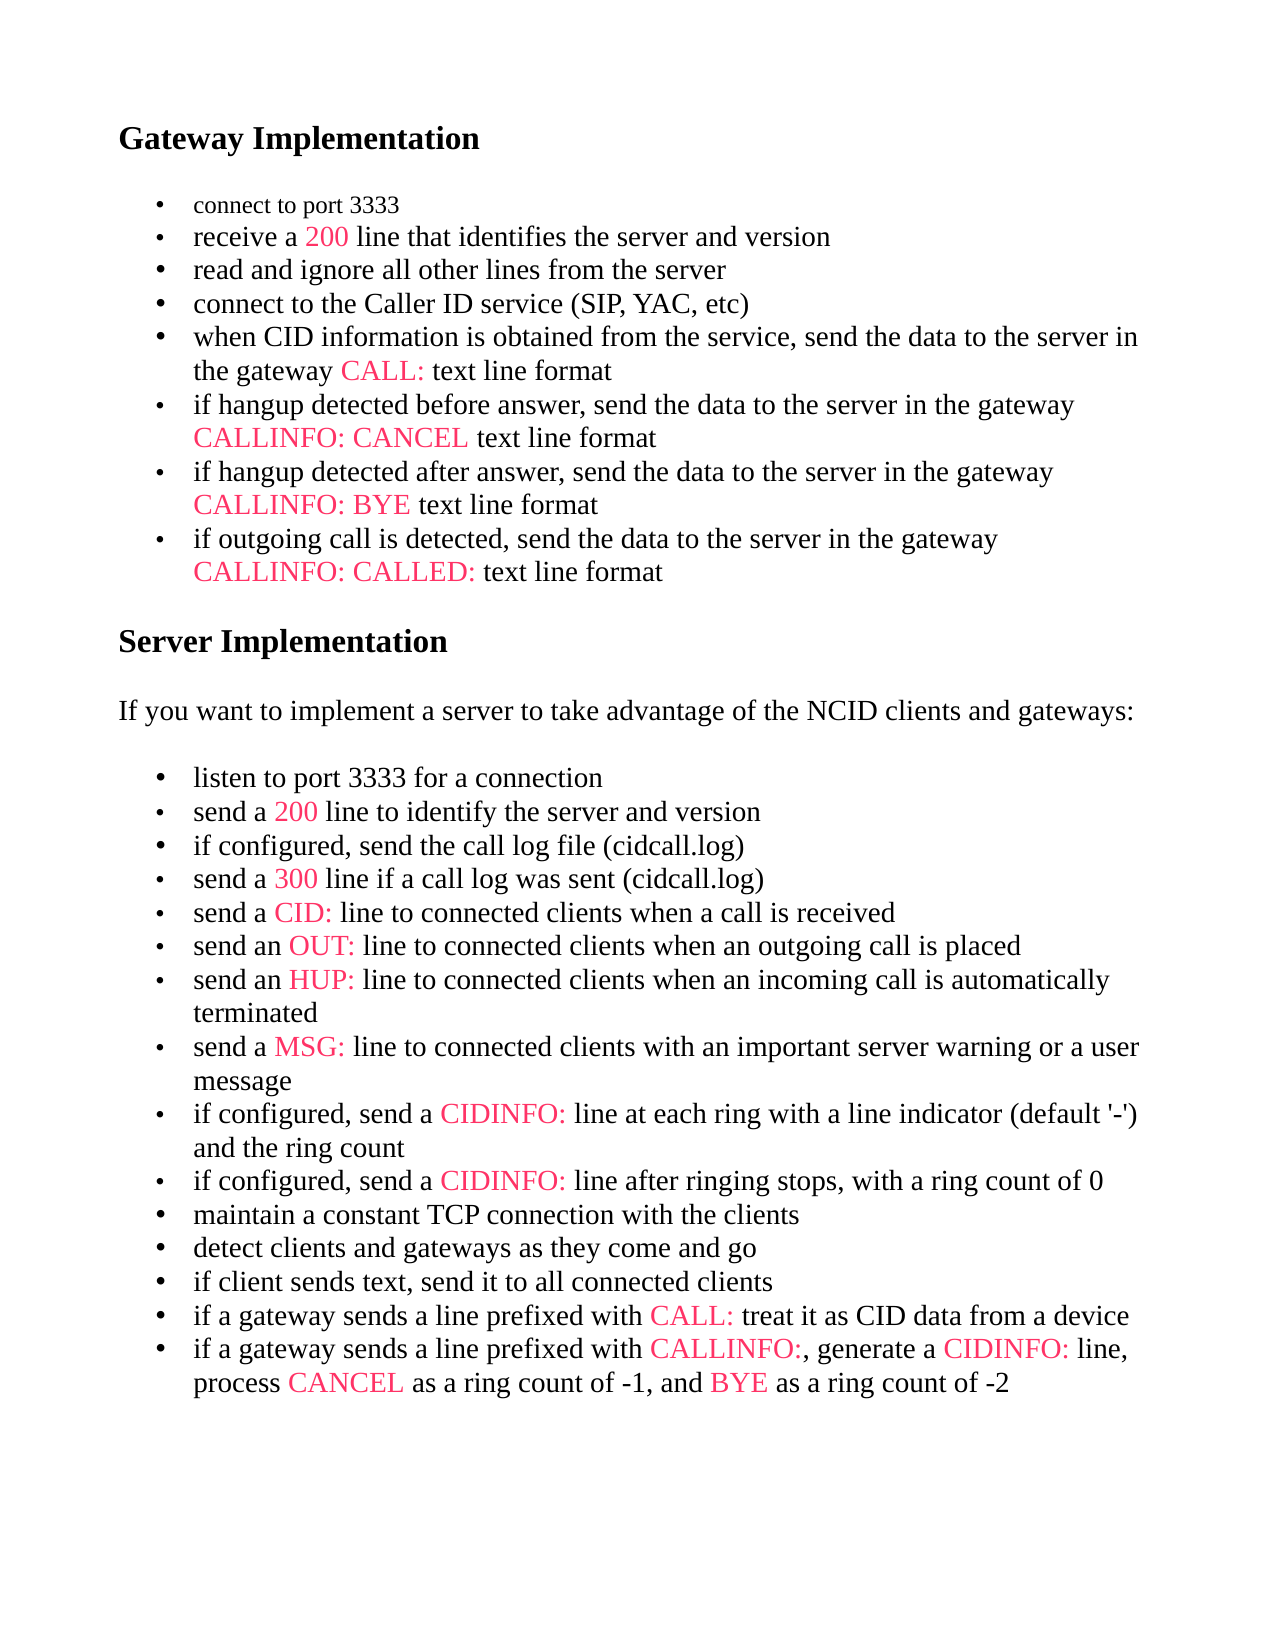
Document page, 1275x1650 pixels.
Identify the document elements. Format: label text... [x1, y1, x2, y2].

list send an HUP: line to connected clients when an incoming call is automatically terminated [156, 962, 1157, 1029]
list if outgoing call is detected, send the data to the server in the gateway CALLINFO: CALLED: text line format [156, 521, 1157, 588]
list if configured, send the call log file (cidcall.log) [156, 828, 1157, 861]
list read and ignore all other lines from the server [156, 252, 1157, 286]
text Gateway Implementation [118, 118, 1157, 156]
list connect to the Caller ID service (SIP, YAC, etc) [156, 286, 1157, 319]
list send a 200 line to identify the server and version [156, 794, 1157, 828]
list detect clients and gateways as they come and go [156, 1230, 1157, 1264]
list if configured, send a CIDINFO: line at each ring with a line indicator (default '-') and the ring count [156, 1096, 1157, 1163]
text Server Implementation [118, 622, 1157, 660]
list maintain a constant TCP connection with the clients [156, 1197, 1157, 1230]
list if a gateway sends a line prefixed with CALLINFO:, generate a CIDINFO: line, process CANCEL as a ring count of -1, and BYE as a ring count of -2 [156, 1331, 1157, 1398]
list send an OUT: line to connected clients when an outgoing call is placed [156, 928, 1157, 962]
list send a CID: line to connected clients when a call is received [156, 895, 1157, 928]
text If you want to implement a server to take advantage of the NCID clients and gateways: [118, 693, 1157, 727]
list when CID information is obtained from the service, send the data to the server in the gateway CALL: text line format [156, 319, 1157, 387]
list if a gateway sends a line prefixed with CALL: treat it as CID data from a device [156, 1298, 1157, 1331]
list if configured, send a CIDINFO: line after ringing stops, with a ring count of 0 [156, 1163, 1157, 1197]
list send a MSG: line to connected clients with an important server warning or a user message [156, 1029, 1157, 1096]
list if client sends text, send it to all connected clients [156, 1264, 1157, 1298]
list receive a 200 line that identifies the server and version [156, 219, 1157, 252]
list listen to port 3333 for a connection [156, 761, 1157, 794]
list if hangup detected before answer, send the data to the server in the gateway CALLINFO: CANCEL text line format [156, 387, 1157, 454]
list if hangup detected after answer, send the data to the server in the gateway CALLINFO: BYE text line format [156, 454, 1157, 521]
list send a 300 line if a call log was sent (cidcall.log) [156, 861, 1157, 895]
list connect to port 3333 [156, 190, 1157, 219]
